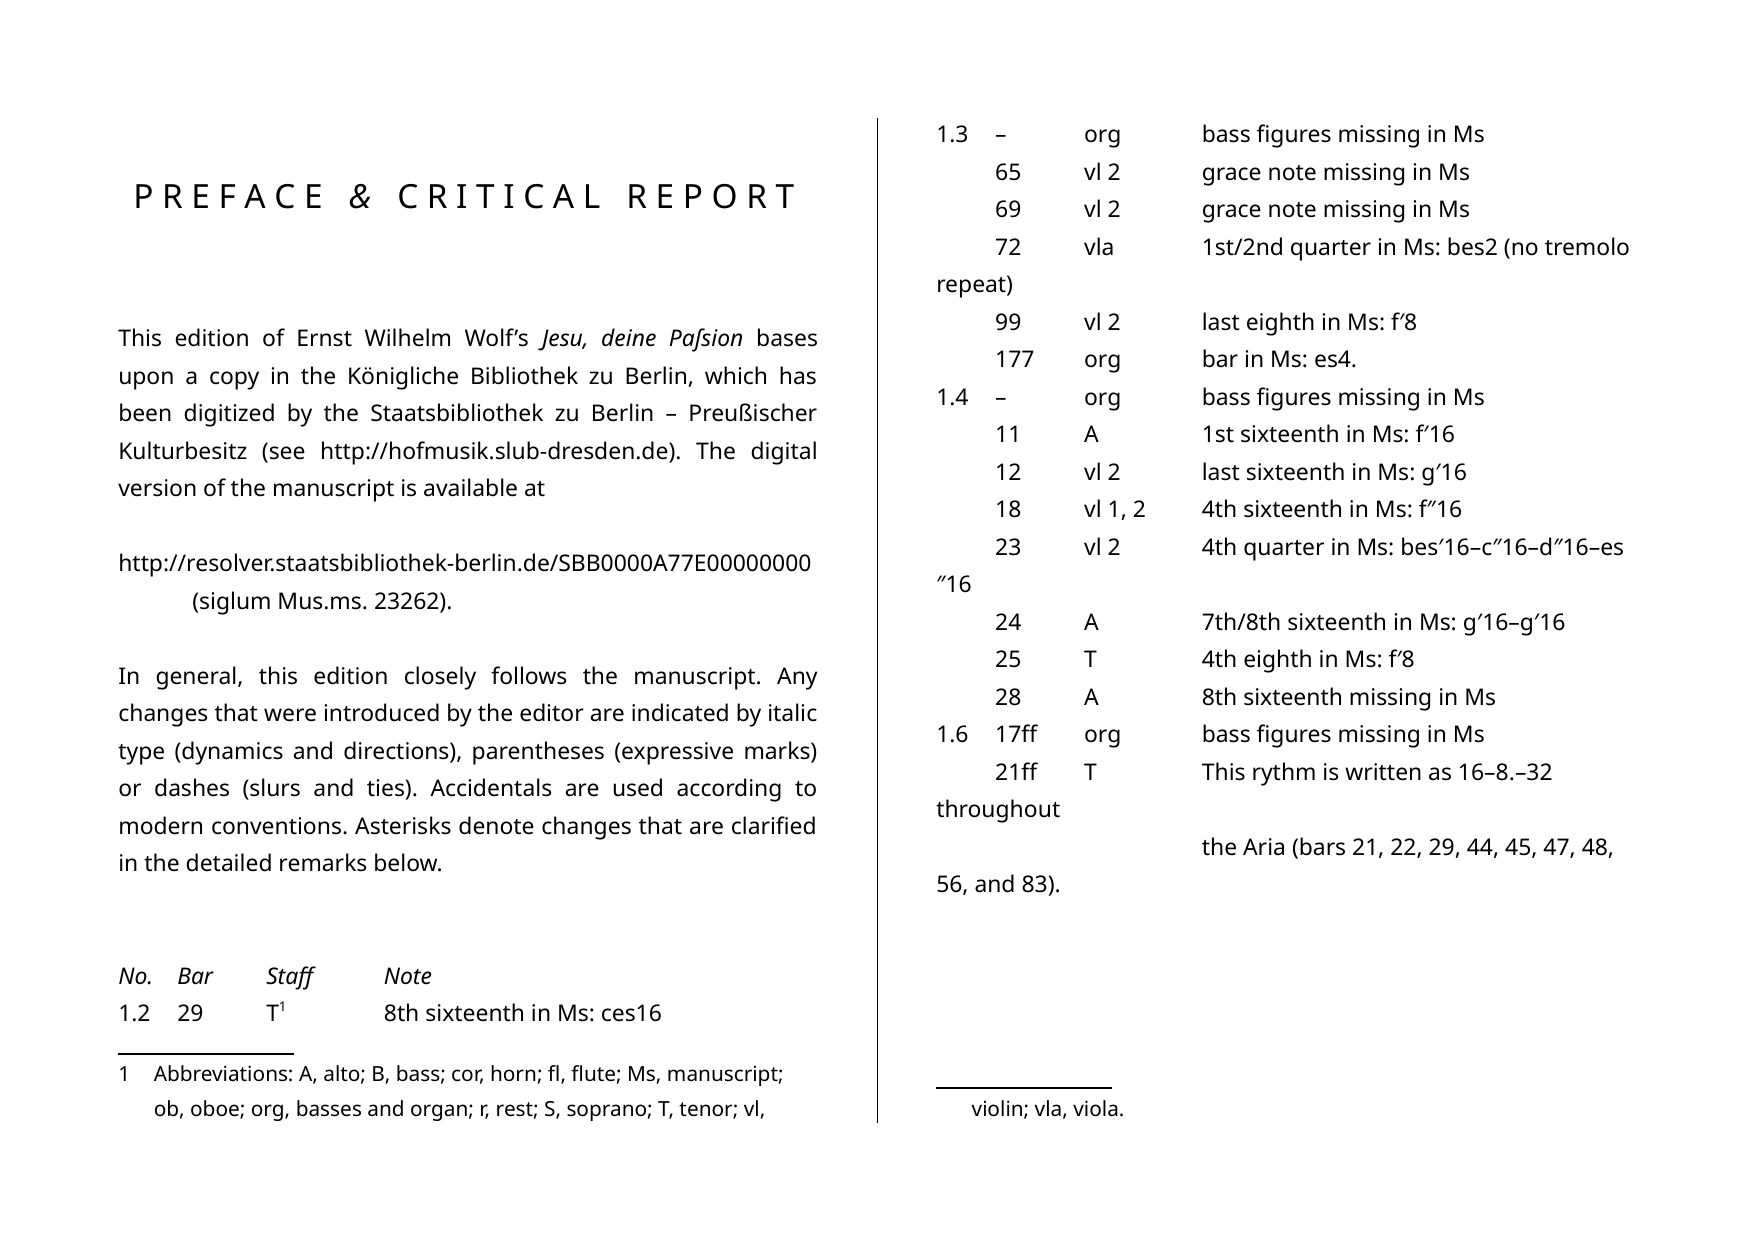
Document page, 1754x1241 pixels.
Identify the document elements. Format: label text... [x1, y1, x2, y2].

text No. Bar Staff Note 1.2 29 T 8th sixteenth in Ms: ces16 [118, 960, 818, 1029]
text P R E F A C E & C R I T I C A L R E P O R T [118, 173, 818, 218]
text In general, this edition closely follows the manuscript. Any changes that were introduced by the editor are indicated by italic type (dynamics and directions), parentheses (expressive marks) or dashes (slurs and ties). Accidentals are used according to modern conventions. Asterisks denote changes that are clarified in the detailed remarks below. [118, 660, 818, 879]
text Abbreviations: A, alto; B, bass; cor, horn; fl, flute; Ms, manuscript; ob, oboe; org, basses and organ; r, rest; S, soprano; T, tenor; vl, [118, 1059, 818, 1122]
text violin; vla, viola. [936, 1094, 1636, 1122]
text 1.3 – org bass figures missing in Ms 65 vl 2 grace note missing in Ms 69 vl 2 grace note missing in Ms 72 vla 1st/2nd quarter in Ms: bes2 (no tremolo repeat) 99 vl 2 last eighth in Ms: f′8 177 org bar in Ms: es4. 1.4 – org bass figures missing in Ms 11 A 1st sixteenth in Ms: f′16 12 vl 2 last sixteenth in Ms: g′16 18 vl 1, 2 4th sixteenth in Ms: f″16 23 vl 2 4th quarter in Ms: bes′16–c″16–d″16–es″16 24 A 7th/8th sixteenth in Ms: g′16–g′16 25 T 4th eighth in Ms: f′8 28 A 8th sixteenth missing in Ms 1.6 17ff org bass figures missing in Ms 21ff T This rythm is written as 16–8.–32 throughout the Aria (bars 21, 22, 29, 44, 45, 47, 48, 56, and 83). [936, 118, 1636, 1049]
text http://resolver.staatsbibliothek-berlin.de/SBB0000A77E00000000 (siglum Mus.ms. 23262). [118, 510, 818, 616]
text This edition of Ernst Wilhelm Wolf’s Jesu, deine Paſsion bases upon a copy in the Königliche Bibliothek zu Berlin, which has been digitized by the Staatsbibliothek zu Berlin – Preußischer Kulturbesitz (see http://hofmusik.slub-dresden.de). The digital version of the manuscript is available at [118, 322, 818, 504]
